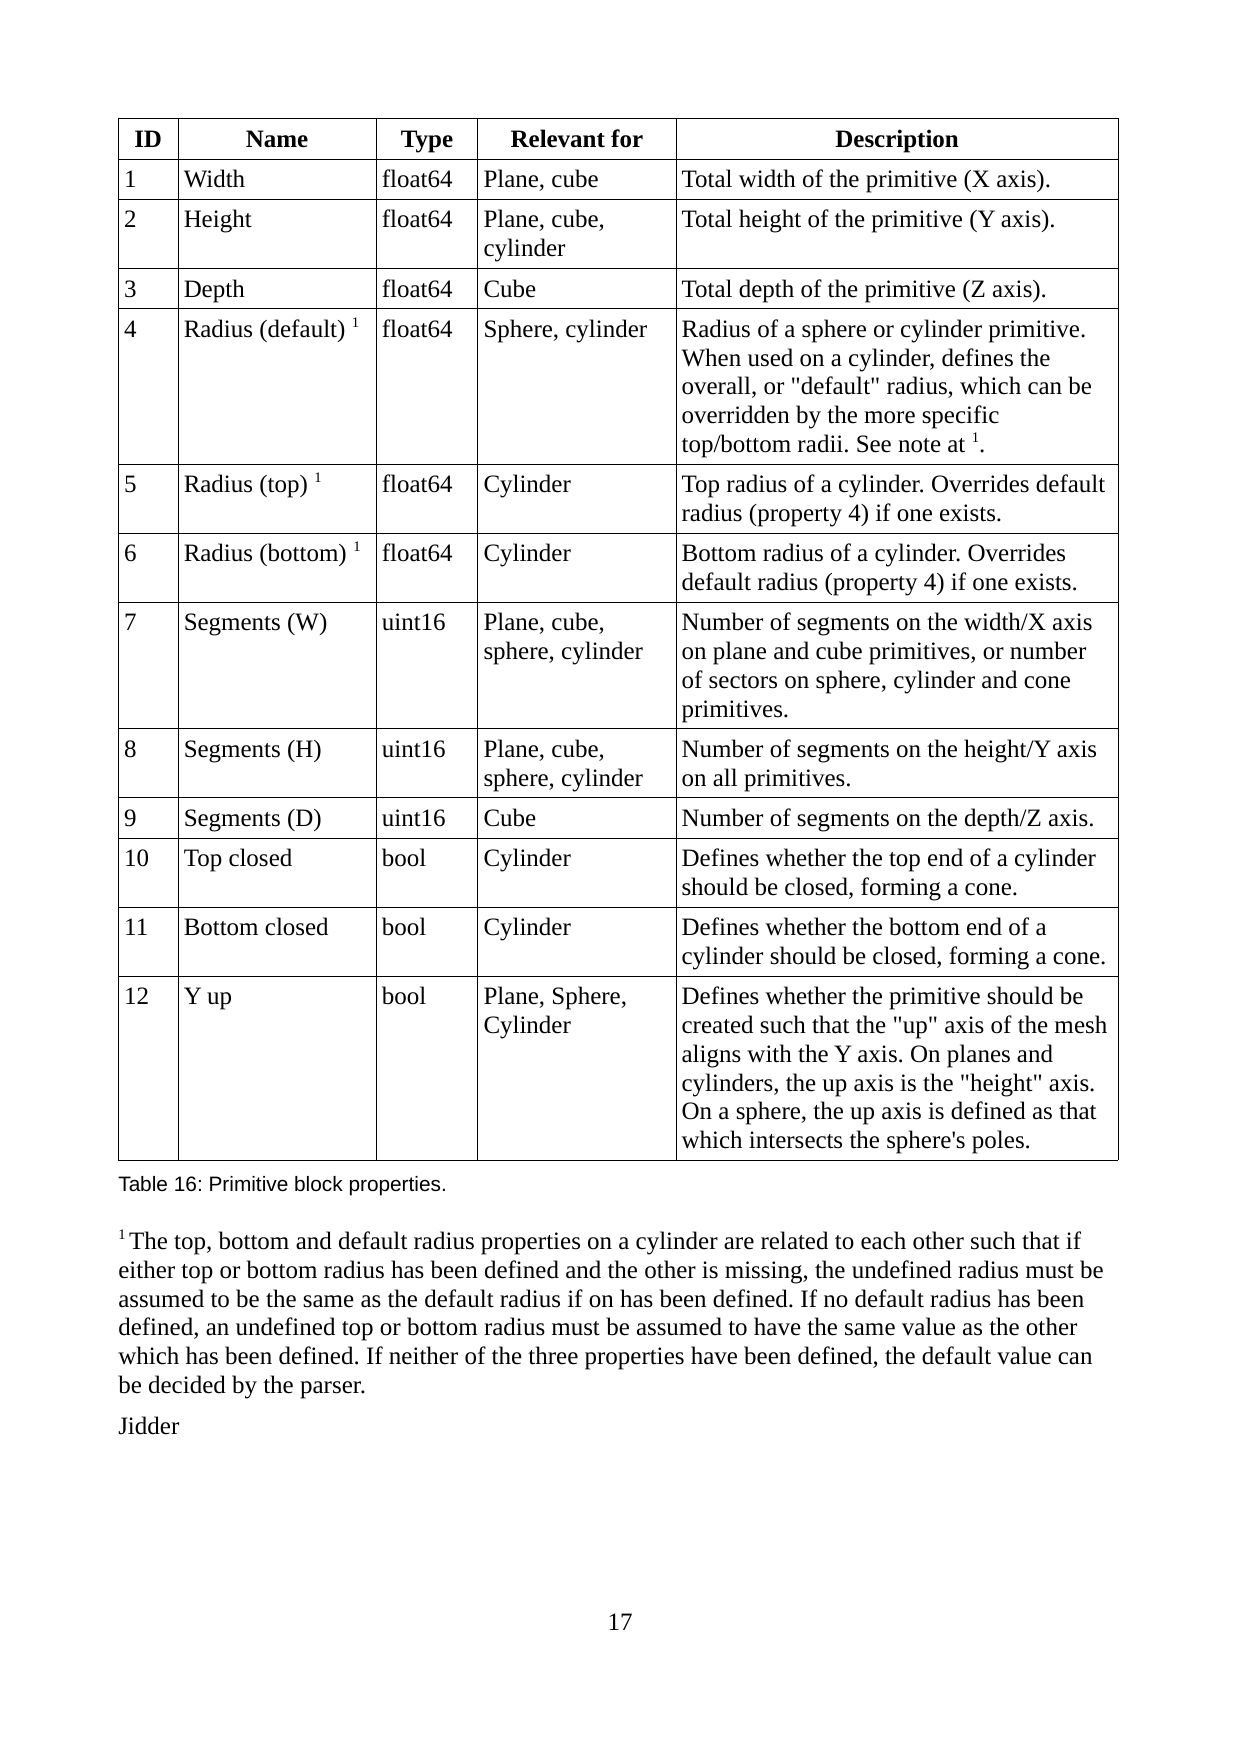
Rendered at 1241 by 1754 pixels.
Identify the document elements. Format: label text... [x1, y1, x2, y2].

table_cell Bottom radius of a cylinder. Overrides default radius (property 4) if one exists. [677, 534, 1118, 602]
table_cell Top radius of a cylinder. Overrides default radius (property 4) if one exists. [677, 465, 1118, 532]
table_header Type [377, 119, 477, 158]
table_cell Defines whether the primitive should be created such that the "up" axis of the mesh aligns with the Y axis. On planes and cylinders, the up axis is the "height" axis. On a sphere, the up axis is defined as that which intersects the sphere's poles. [677, 977, 1118, 1160]
table_cell Cylinder [478, 534, 676, 602]
table_cell Segments (H) [179, 729, 376, 797]
table_cell Y up [179, 977, 376, 1160]
table_cell Top closed [179, 839, 376, 907]
table_cell float64 [377, 534, 477, 602]
table_cell Cylinder [478, 839, 676, 907]
table_cell Cube [478, 798, 676, 837]
table_cell Cylinder [478, 465, 676, 532]
table_cell Segments (D) [179, 798, 376, 837]
table_cell Plane, cube, sphere, cylinder [478, 729, 676, 797]
table_cell 2 [119, 200, 178, 268]
table_cell 5 [119, 465, 178, 532]
table_cell 7 [119, 603, 178, 728]
table_header Description [677, 119, 1118, 158]
table_cell Plane, Sphere, Cylinder [478, 977, 676, 1160]
table_cell Depth [179, 269, 376, 308]
table_cell Defines whether the bottom end of a cylinder should be closed, forming a cone. [677, 908, 1118, 976]
table_cell 11 [119, 908, 178, 976]
table_cell Bottom closed [179, 908, 376, 976]
table_cell 6 [119, 534, 178, 602]
table_cell 8 [119, 729, 178, 797]
table_cell Total depth of the primitive (Z axis). [677, 269, 1118, 308]
table_cell Radius (bottom) 1 [179, 534, 376, 602]
table_cell 3 [119, 269, 178, 308]
table_cell Radius of a sphere or cylinder primitive. When used on a cylinder, defines the overall, or "default" radius, which can be overridden by the more specific top/bottom radii. See note at 1. [677, 309, 1118, 463]
table_header Name [179, 119, 376, 158]
text 1 The top, bottom and default radius properties on a cylinder are related to each other such that if either top or bottom radius has been defined and the other is missing, the undefined radius must be assumed to be the same as the default radius if on has been defined. If no default radius has been defined, an undefined top or bottom radius must be assumed to have the same value as the other which has been defined. If neither of the three properties have been defined, the default value can be decided by the parser. [118, 1226, 1122, 1399]
table_cell 1 [119, 160, 178, 199]
table_cell Total width of the primitive (X axis). [677, 160, 1118, 199]
table_cell 12 [119, 977, 178, 1160]
table_cell Radius (default) 1 [179, 309, 376, 463]
table_cell float64 [377, 465, 477, 532]
table_cell uint16 [377, 729, 477, 797]
table_cell Radius (top) 1 [179, 465, 376, 532]
table_cell Segments (W) [179, 603, 376, 728]
table_cell Plane, cube [478, 160, 676, 199]
table_cell 4 [119, 309, 178, 463]
table_cell Sphere, cylinder [478, 309, 676, 463]
table_header Relevant for [478, 119, 676, 158]
table_cell Number of segments on the width/X axis on plane and cube primitives, or number of sectors on sphere, cylinder and cone primitives. [677, 603, 1118, 728]
table_cell Plane, cube, cylinder [478, 200, 676, 268]
table_cell Plane, cube, sphere, cylinder [478, 603, 676, 728]
table_cell Defines whether the top end of a cylinder should be closed, forming a cone. [677, 839, 1118, 907]
table_cell 10 [119, 839, 178, 907]
text Jidder [118, 1411, 1122, 1440]
table_cell Number of segments on the depth/Z axis. [677, 798, 1118, 837]
table_cell float64 [377, 309, 477, 463]
text Table 16: Primitive block properties. [118, 1172, 1122, 1196]
table_cell uint16 [377, 603, 477, 728]
table_cell float64 [377, 269, 477, 308]
table_cell Cube [478, 269, 676, 308]
table_cell 9 [119, 798, 178, 837]
table_cell Cylinder [478, 908, 676, 976]
table_cell bool [377, 839, 477, 907]
table_cell Width [179, 160, 376, 199]
table_header ID [119, 119, 178, 158]
table_cell Height [179, 200, 376, 268]
table_cell Total height of the primitive (Y axis). [677, 200, 1118, 268]
table_cell float64 [377, 200, 477, 268]
table_cell bool [377, 977, 477, 1160]
table_cell bool [377, 908, 477, 976]
table_cell uint16 [377, 798, 477, 837]
table_cell Number of segments on the height/Y axis on all primitives. [677, 729, 1118, 797]
table_cell float64 [377, 160, 477, 199]
